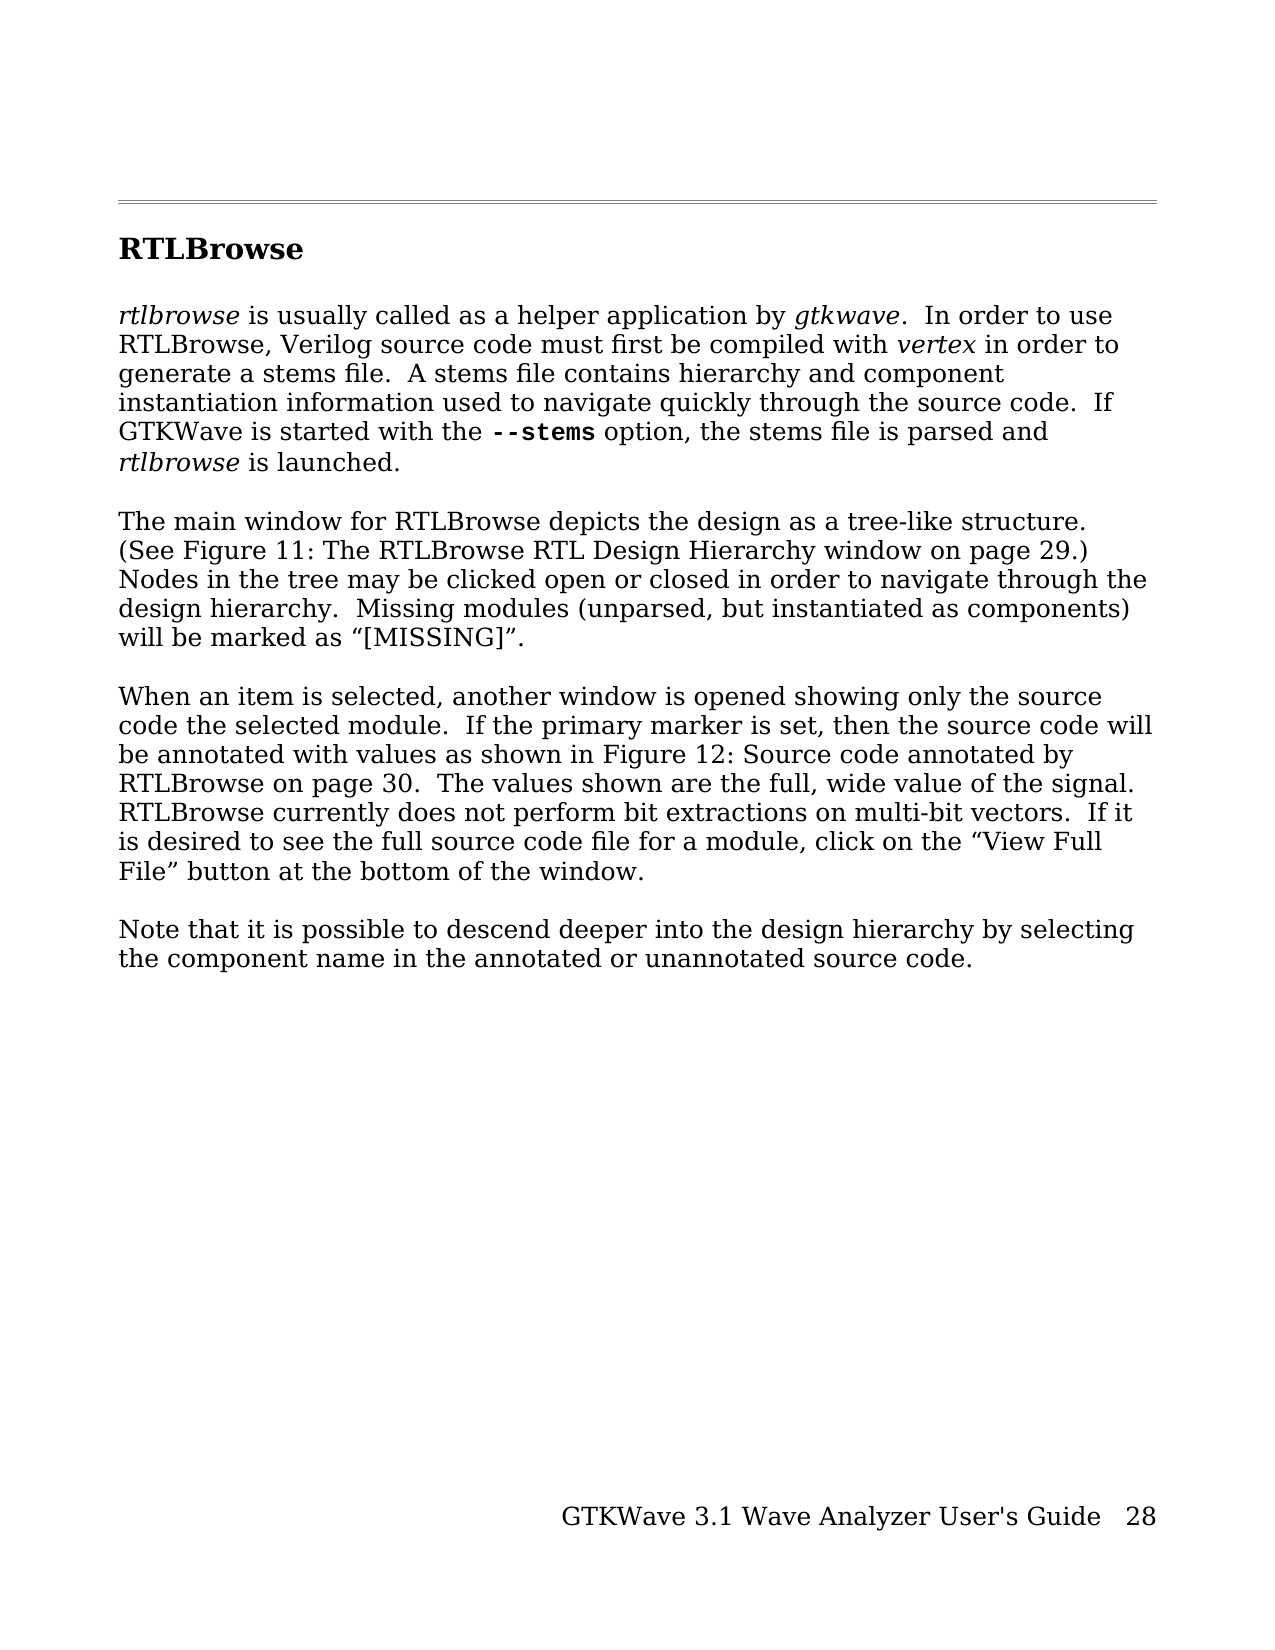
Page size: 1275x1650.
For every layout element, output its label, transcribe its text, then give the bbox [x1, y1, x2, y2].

text The main window for RTLBrowse depicts the design as a tree-like structure. (See Figure 11: The RTLBrowse RTL Design Hierarchy window on page 29.) Nodes in the tree may be clicked open or closed in order to navigate through the design hierarchy. Missing modules (unparsed, but instantiated as components) will be marked as “[MISSING]”. [118, 507, 1157, 652]
text Note that it is possible to descend deeper into the design hierarchy by selecting the component name in the annotated or unannotated source code. [118, 915, 1157, 973]
text rtlbrowse is usually called as a helper application by gtkwave. In order to use RTLBrowse, Verilog source code must first be compiled with vertex in order to generate a stems file. A stems file contains hierarchy and component instantiation information used to navigate quickly through the source code. If GTKWave is started with the --stems option, the stems file is parsed and rtlbrowse is launched. [118, 301, 1157, 477]
text When an item is selected, another window is opened showing only the source code the selected module. If the primary marker is set, then the source code will be annotated with values as shown in Figure 12: Source code annotated by RTLBrowse on page 30. The values shown are the full, wide value of the signal. RTLBrowse currently does not perform bit extractions on multi-bit vectors. If it is desired to see the full source code file for a module, click on the “View Full File” button at the bottom of the window. [118, 682, 1157, 886]
text RTLBrowse [118, 232, 1157, 267]
